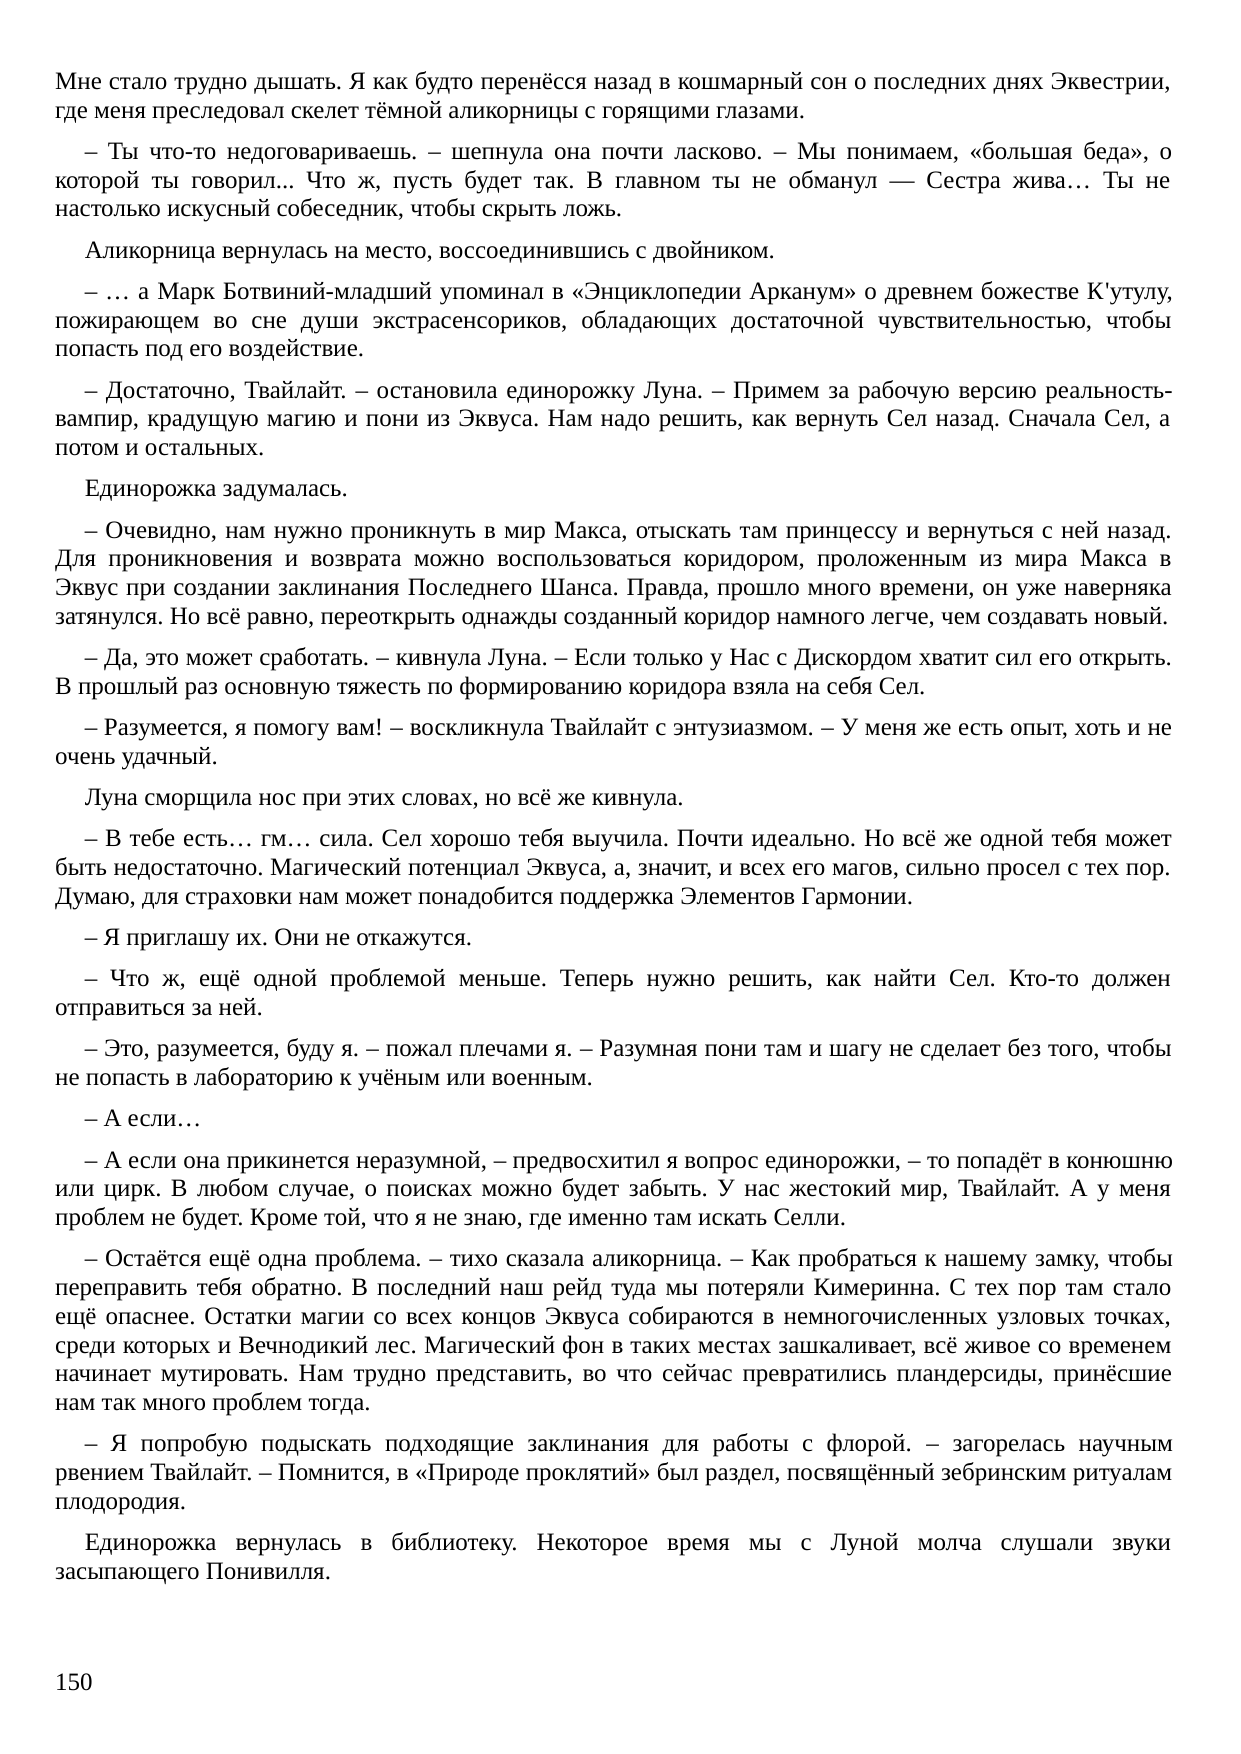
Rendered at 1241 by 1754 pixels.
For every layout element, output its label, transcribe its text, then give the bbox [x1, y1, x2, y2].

text – … а Марк Ботвиний-младший упоминал в «Энциклопедии Арканум» о древнем божестве К'утулу, пожирающем во сне души экстрасенсориков, обладающих достаточной чувствительностью, чтобы попасть под его воздействие. [55, 276, 1173, 362]
text – Это, разумеется, буду я. – пожал плечами я. – Разумная пони там и шагу не сделает без того, чтобы не попасть в лабораторию к учёным или военным. [55, 1033, 1173, 1091]
text – Да, это может сработать. – кивнула Луна. – Если только у Нас с Дискордом хватит сил его открыть. В прошлый раз основную тяжесть по формированию коридора взяла на себя Сел. [55, 642, 1173, 700]
text Аликорница вернулась на место, воссоединившись с двойником. [55, 235, 1173, 263]
text – Разумеется, я помогу вам! – воскликнула Твайлайт с энтузиазмом. – У меня же есть опыт, хоть и не очень удачный. [55, 712, 1173, 770]
text – А если она прикинется неразумной, – предвосхитил я вопрос единорожки, – то попадёт в конюшню или цирк. В любом случае, о поисках можно будет забыть. У нас жестокий мир, Твайлайт. А у меня проблем не будет. Кроме той, что я не знаю, где именно там искать Селли. [55, 1145, 1173, 1231]
text – Ты что-то недоговариваешь. – шепнула она почти ласково. – Мы понимаем, «большая беда», о которой ты говорил... Что ж, пусть будет так. В главном ты не обманул — Сестра жива… Ты не настолько искусный собеседник, чтобы скрыть ложь. [55, 136, 1173, 222]
text – Очевидно, нам нужно проникнуть в мир Макса, отыскать там принцессу и вернуться с ней назад. Для проникновения и возврата можно воспользоваться коридором, проложенным из мира Макса в Эквус при создании заклинания Последнего Шанса. Правда, прошло много времени, он уже наверняка затянулся. Но всё равно, переоткрыть однажды созданный коридор намного легче, чем создавать новый. [55, 515, 1173, 630]
text – Достаточно, Твайлайт. – остановила единорожку Луна. – Примем за рабочую версию реальность-вампир, крадущую магию и пони из Эквуса. Нам надо решить, как вернуть Сел назад. Сначала Сел, а потом и остальных. [55, 375, 1173, 461]
text – В тебе есть… гм… сила. Сел хорошо тебя выучила. Почти идеально. Но всё же одной тебя может быть недостаточно. Магический потенциал Эквуса, а, значит, и всех его магов, сильно просел с тех пор. Думаю, для страховки нам может понадобится поддержка Элементов Гармонии. [55, 823, 1173, 910]
text Единорожка задумалась. [55, 473, 1173, 502]
text – Я попробую подыскать подходящие заклинания для работы с флорой. – загорелась научным рвением Твайлайт. – Помнится, в «Природе проклятий» был раздел, посвящённый зебринским ритуалам плодородия. [55, 1428, 1173, 1515]
text Мне стало трудно дышать. Я как будто перенёсся назад в кошмарный сон о последних днях Эквестрии, где меня преследовал скелет тёмной аликорницы с горящими глазами. [55, 66, 1173, 123]
text – Я приглашу их. Они не откажутся. [55, 922, 1173, 951]
text – Что ж, ещё одной проблемой меньше. Теперь нужно решить, как найти Сел. Кто-то должен отправиться за ней. [55, 963, 1173, 1021]
text – Остаётся ещё одна проблема. – тихо сказала аликорница. – Как пробраться к нашему замку, чтобы переправить тебя обратно. В последний наш рейд туда мы потеряли Кимеринна. С тех пор там стало ещё опаснее. Остатки магии со всех концов Эквуса собираются в немногочисленных узловых точках, среди которых и Вечнодикий лес. Магический фон в таких местах зашкаливает, всё живое со временем начинает мутировать. Нам трудно представить, во что сейчас превратились пландерсиды, принёсшие нам так много проблем тогда. [55, 1243, 1173, 1416]
text Единорожка вернулась в библиотеку. Некоторое время мы с Луной молча слушали звуки засыпающего Понивилля. [55, 1527, 1173, 1585]
text Луна сморщила нос при этих словах, но всё же кивнула. [55, 782, 1173, 811]
text – А если… [55, 1103, 1173, 1132]
